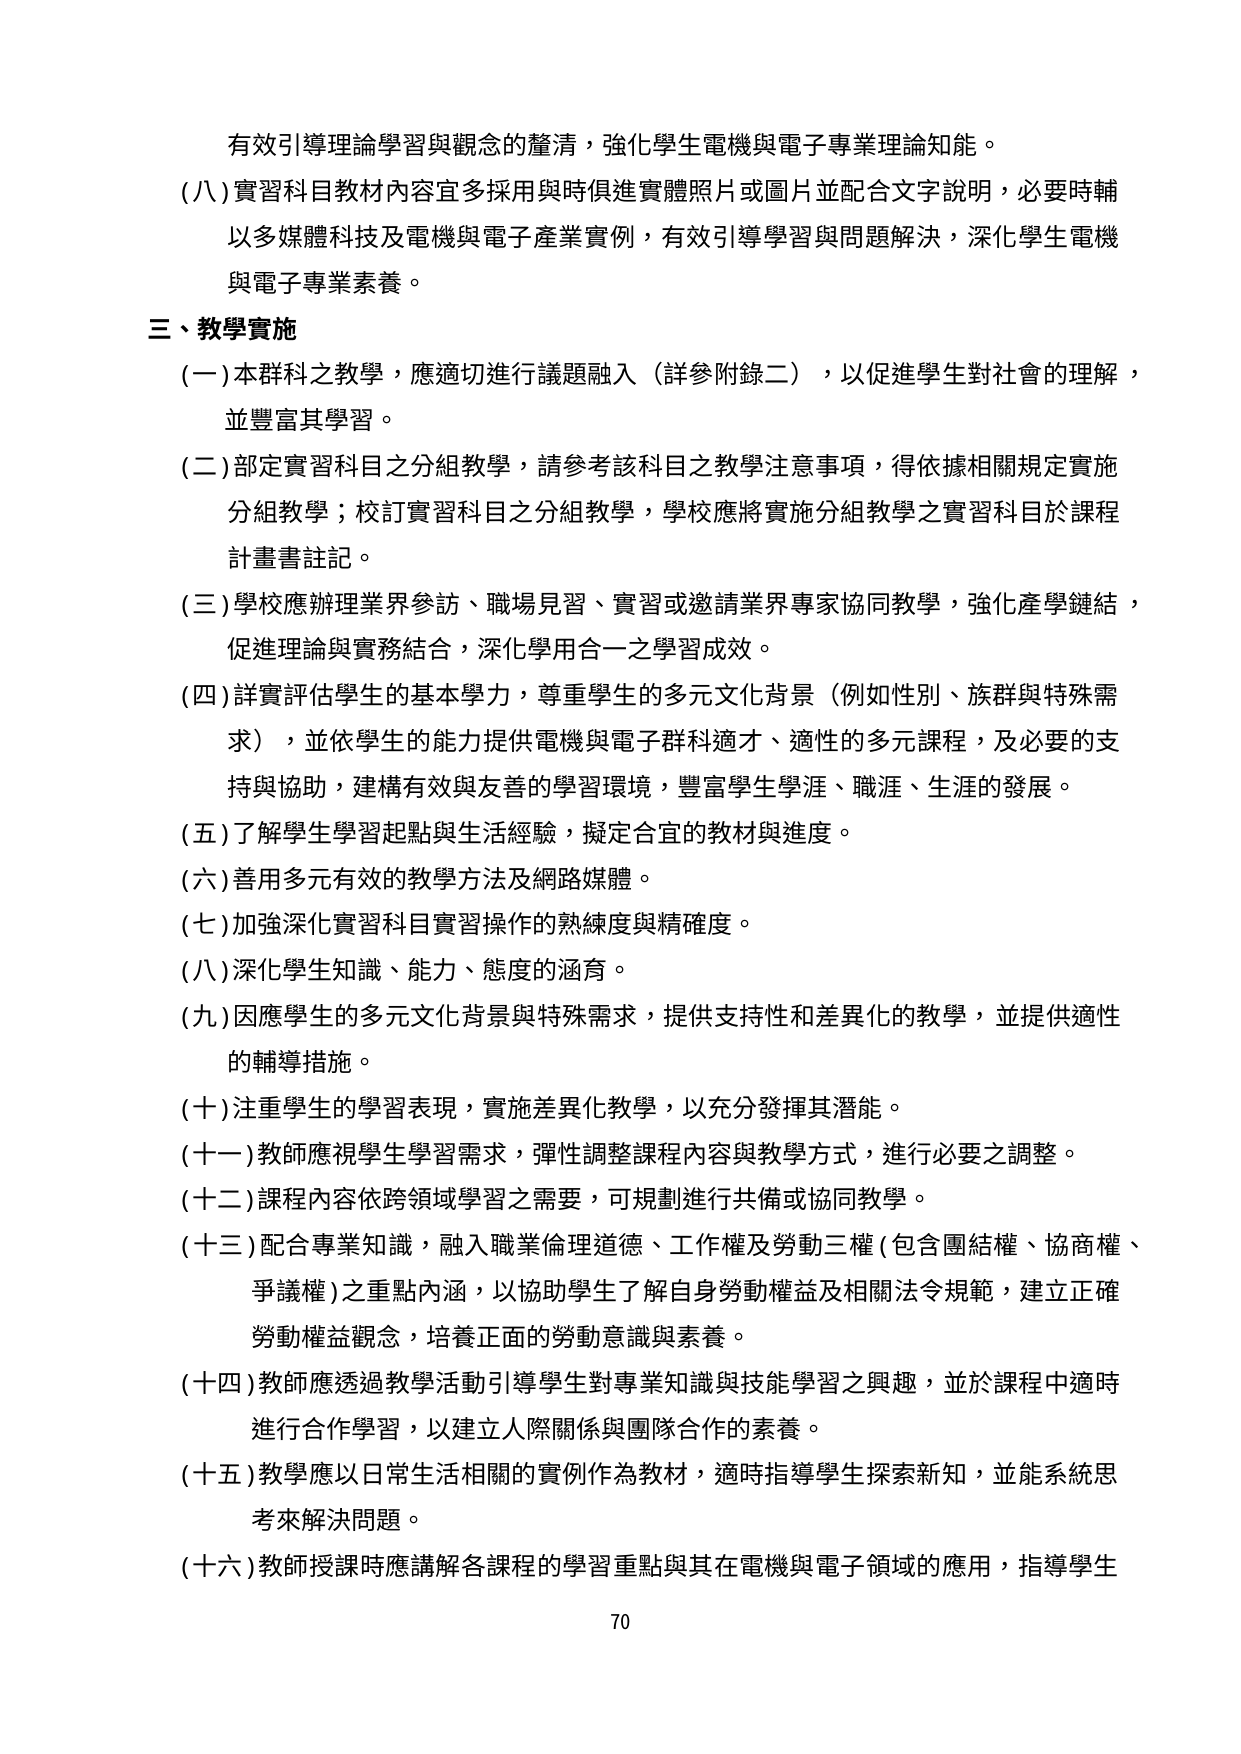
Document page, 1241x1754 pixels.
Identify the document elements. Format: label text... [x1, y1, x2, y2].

text (十五)教學應以日常生活相關的實例作為教材，適時指導學生探索新知，並能系統思考來解決問題。 [177, 1447, 1122, 1539]
text (四)詳實評估學生的基本學力，尊重學生的多元文化背景（例如性別、族群與特殊需求），並依學生的能力提供電機與電子群科適才、適性的多元課程，及必要的支持與協助，建構有效與友善的學習環境，豐富學生學涯、職涯、生涯的發展。 [177, 668, 1122, 806]
text (九)因應學生的多元文化背景與特殊需求，提供支持性和差異化的教學，並提供適性的輔導措施。 [177, 989, 1122, 1081]
text (三)學校應辦理業界參訪、職場見習、實習或邀請業界專家協同教學，強化產學鏈結，促進理論與實務結合，深化學用合一之學習成效。 [177, 576, 1122, 668]
text (十六)教師授課時應講解各課程的學習重點與其在電機與電子領域的應用，指導學生 [177, 1539, 1122, 1585]
text (十二)課程內容依跨領域學習之需要，可規劃進行共備或協同教學。 [177, 1172, 1122, 1218]
text (一)本群科之教學，應適切進行議題融入（詳參附錄二），以促進學生對社會的理解，並豐富其學習。 [177, 347, 1122, 439]
text (六)善用多元有效的教學方法及網路媒體。 [177, 851, 1122, 897]
text (七)加強深化實習科目實習操作的熟練度與精確度。 [177, 897, 1122, 943]
text (八)深化學生知識、能力、態度的涵育。 [177, 943, 1122, 989]
text (八)實習科目教材內容宜多採用與時俱進實體照片或圖片並配合文字說明，必要時輔以多媒體科技及電機與電子產業實例，有效引導學習與問題解決，深化學生電機與電子專業素養。 [177, 164, 1122, 301]
text 有效引導理論學習與觀念的釐清，強化學生電機與電子專業理論知能。 [177, 118, 1122, 164]
text (二)部定實習科目之分組教學，請參考該科目之教學注意事項，得依據相關規定實施分組教學；校訂實習科目之分組教學，學校應將實施分組教學之實習科目於課程計畫書註記。 [177, 439, 1122, 576]
text (十)注重學生的學習表現，實施差異化教學，以充分發揮其潛能。 [177, 1081, 1122, 1126]
text (五)了解學生學習起點與生活經驗，擬定合宜的教材與進度。 [177, 806, 1122, 851]
text (十一)教師應視學生學習需求，彈性調整課程內容與教學方式，進行必要之調整。 [177, 1126, 1122, 1172]
text 三、教學實施 [118, 301, 1122, 347]
text (十四)教師應透過教學活動引導學生對專業知識與技能學習之興趣，並於課程中適時進行合作學習，以建立人際關係與團隊合作的素養。 [177, 1356, 1122, 1447]
text (十三)配合專業知識，融入職業倫理道德、工作權及勞動三權(包含團結權、協商權、爭議權)之重點內涵，以協助學生了解自身勞動權益及相關法令規範，建立正確勞動權益觀念，培養正面的勞動意識與素養。 [177, 1218, 1122, 1356]
